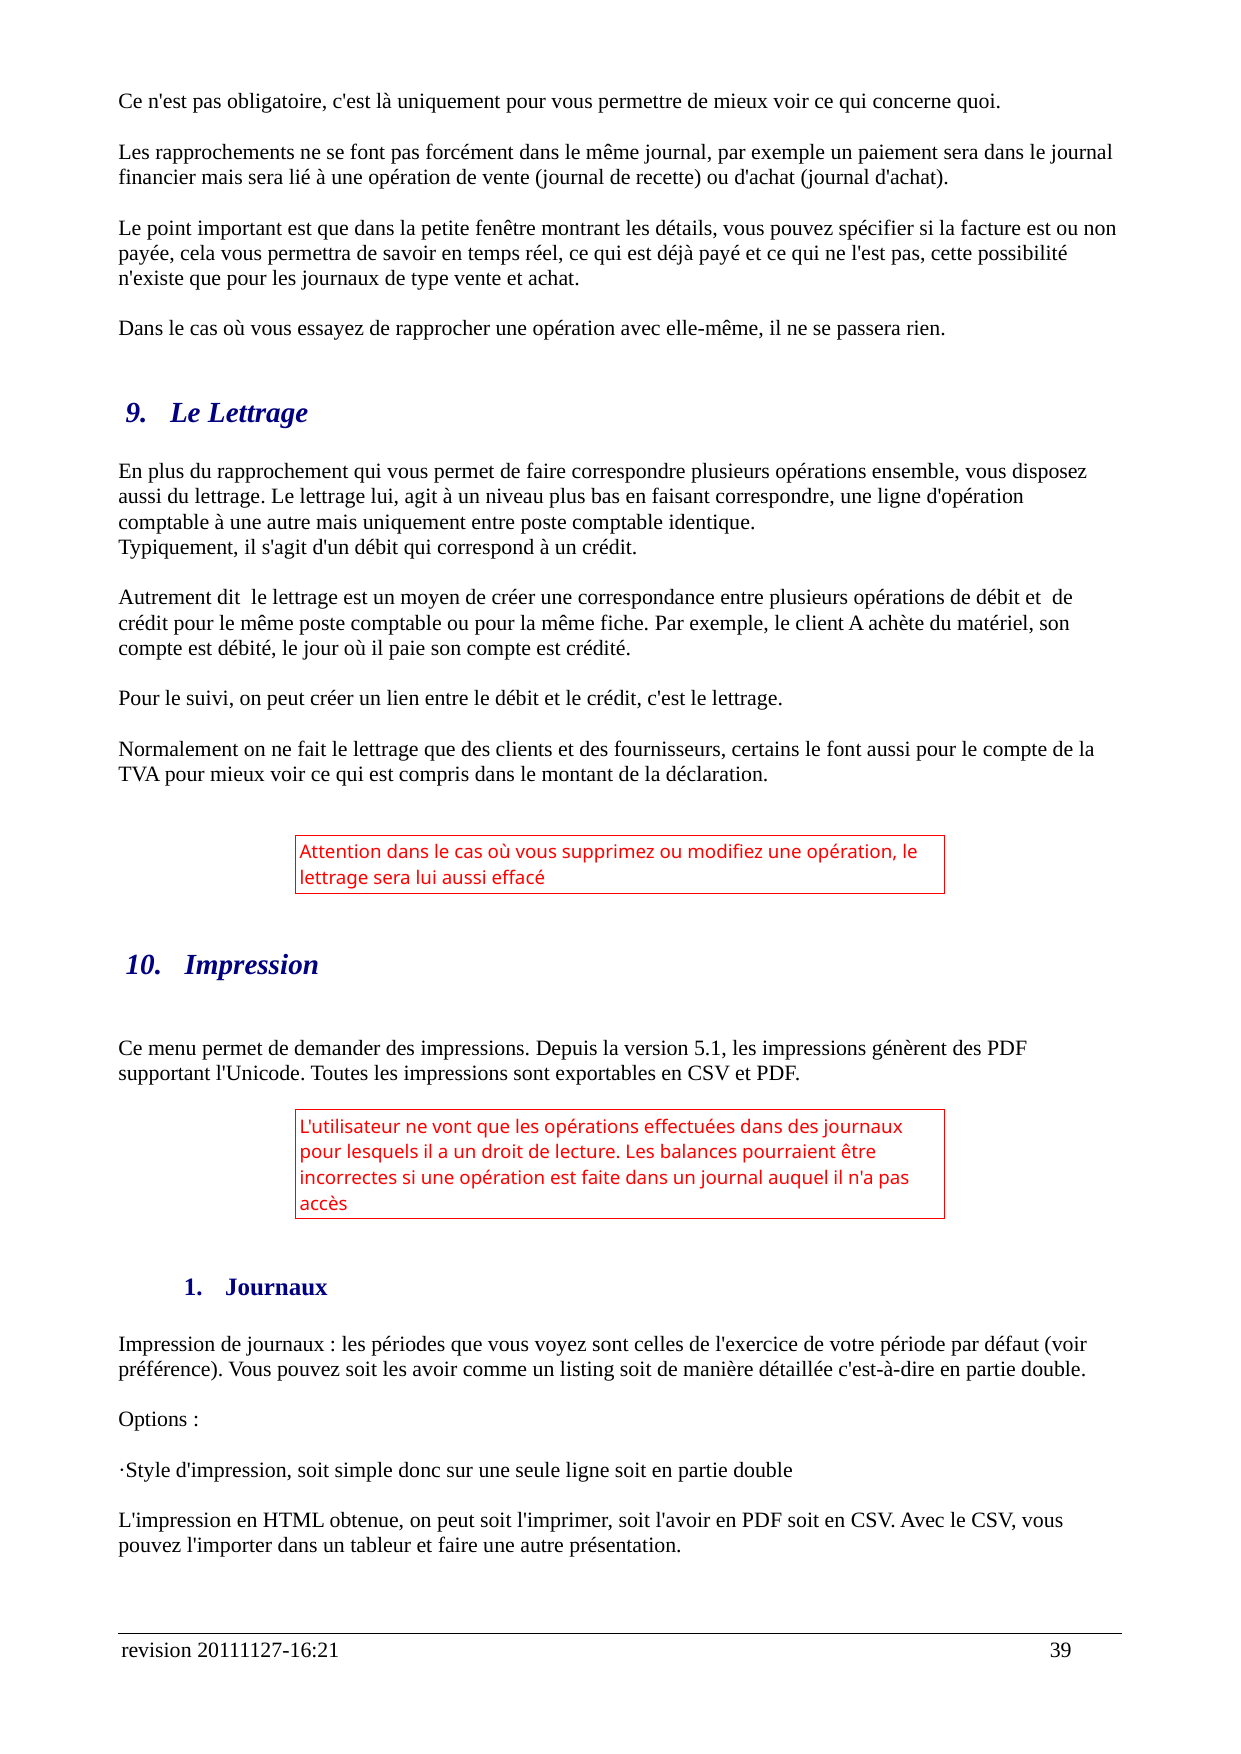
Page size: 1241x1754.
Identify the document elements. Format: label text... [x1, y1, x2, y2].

text Pour le suivi, on peut créer un lien entre le débit et le crédit, c'est le lettrage. [118, 685, 1122, 710]
text Ce n'est pas obligatoire, c'est là uniquement pour vous permettre de mieux voir ce qui concerne quoi. [118, 88, 1122, 114]
text comptable à une autre mais uniquement entre poste comptable identique. [118, 509, 1122, 534]
text Dans le cas où vous essayez de rapprocher une opération avec elle-même, il ne se passera rien. [118, 315, 1122, 341]
subtitle Le Lettrage [118, 395, 1122, 429]
text Autrement dit le lettrage est un moyen de créer une correspondance entre plusieurs opérations de débit et de crédit pour le même poste comptable ou pour la même fiche. Par exemple, le client A achète du matériel, son compte est débité, le jour où il paie son compte est crédité. [118, 584, 1122, 660]
subtitle Impression [118, 947, 1122, 981]
text Typiquement, il s'agit d'un débit qui correspond à un crédit. [118, 534, 1122, 559]
text L'utilisateur ne vont que les opérations effectuées dans des journaux pour lesquels il a un droit de lecture. Les balances pourraient être incorrectes si une opération est faite dans un journal auquel il n'a pas accès [296, 1110, 944, 1218]
text ·Style d'impression, soit simple donc sur une seule ligne soit en partie double [118, 1457, 1122, 1482]
text Les rapprochements ne se font pas forcément dans le même journal, par exemple un paiement sera dans le journal financier mais sera lié à une opération de vente (journal de recette) ou d'achat (journal d'achat). [118, 139, 1122, 189]
text Attention dans le cas où vous supprimez ou modifiez une opération, le lettrage sera lui aussi effacé [296, 836, 944, 893]
subtitle Journaux [177, 1272, 1122, 1301]
text Normalement on ne fait le lettrage que des clients et des fournisseurs, certains le font aussi pour le compte de la TVA pour mieux voir ce qui est compris dans le montant de la déclaration. [118, 736, 1122, 786]
text Ce menu permet de demander des impressions. Depuis la version 5.1, les impressions génèrent des PDF supportant l'Unicode. Toutes les impressions sont exportables en CSV et PDF. [118, 1035, 1122, 1086]
text L'impression en HTML obtenue, on peut soit l'imprimer, soit l'avoir en PDF soit en CSV. Avec le CSV, vous pouvez l'importer dans un tableur et faire une autre présentation. [118, 1507, 1122, 1557]
text En plus du rapprochement qui vous permet de faire correspondre plusieurs opérations ensemble, vous disposez aussi du lettrage. Le lettrage lui, agit à un niveau plus bas en faisant correspondre, une ligne d'opération [118, 458, 1122, 509]
text Impression de journaux : les périodes que vous voyez sont celles de l'exercice de votre période par défaut (voir préférence). Vous pouvez soit les avoir comme un listing soit de manière détaillée c'est-à-dire en partie double. [118, 1331, 1122, 1381]
text Le point important est que dans la petite fenêtre montrant les détails, vous pouvez spécifier si la facture est ou non payée, cela vous permettra de savoir en temps réel, ce qui est déjà payé et ce qui ne l'est pas, cette possibilité n'existe que pour les journaux de type vente et achat. [118, 214, 1122, 290]
text Options : [118, 1406, 1122, 1431]
